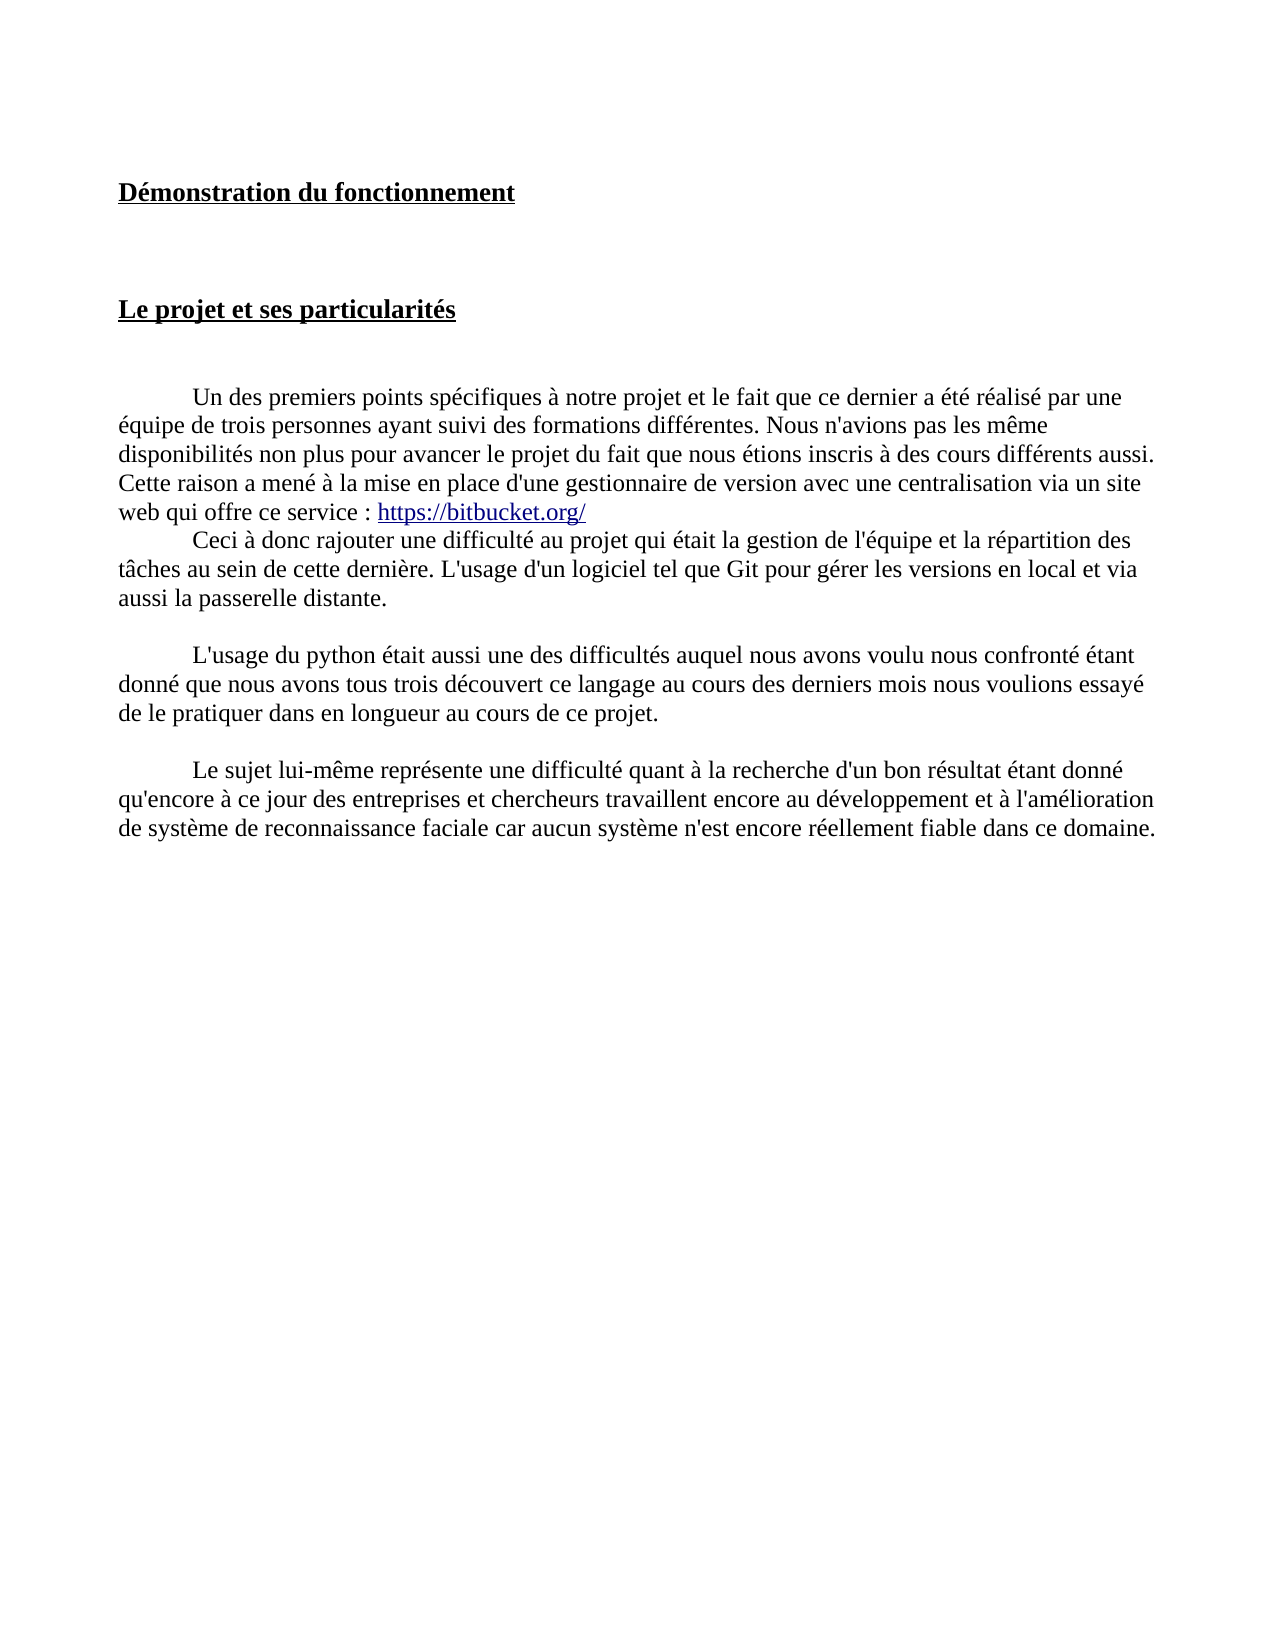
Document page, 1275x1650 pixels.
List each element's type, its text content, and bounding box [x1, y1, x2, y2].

text L'usage du python était aussi une des difficultés auquel nous avons voulu nous confronté étant donné que nous avons tous trois découvert ce langage au cours des derniers mois nous voulions essayé de le pratiquer dans en longueur au cours de ce projet. [118, 640, 1157, 727]
text Démonstration du fonctionnement [118, 176, 1157, 207]
text Le sujet lui-même représente une difficulté quant à la recherche d'un bon résultat étant donné qu'encore à ce jour des entreprises et chercheurs travaillent encore au développement et à l'amélioration de système de reconnaissance faciale car aucun système n'est encore réellement fiable dans ce domaine. [118, 755, 1157, 842]
text Le projet et ses particularités [118, 293, 1157, 324]
text Ceci à donc rajouter une difficulté au projet qui était la gestion de l'équipe et la répartition des tâches au sein de cette dernière. L'usage d'un logiciel tel que Git pour gérer les versions en local et via aussi la passerelle distante. [118, 525, 1157, 612]
text Un des premiers points spécifiques à notre projet et le fait que ce dernier a été réalisé par une équipe de trois personnes ayant suivi des formations différentes. Nous n'avions pas les même disponibilités non plus pour avancer le projet du fait que nous étions inscris à des cours différents aussi. Cette raison a mené à la mise en place d'une gestionnaire de version avec une centralisation via un site web qui offre ce service : https://bitbucket.org/ [118, 382, 1157, 525]
